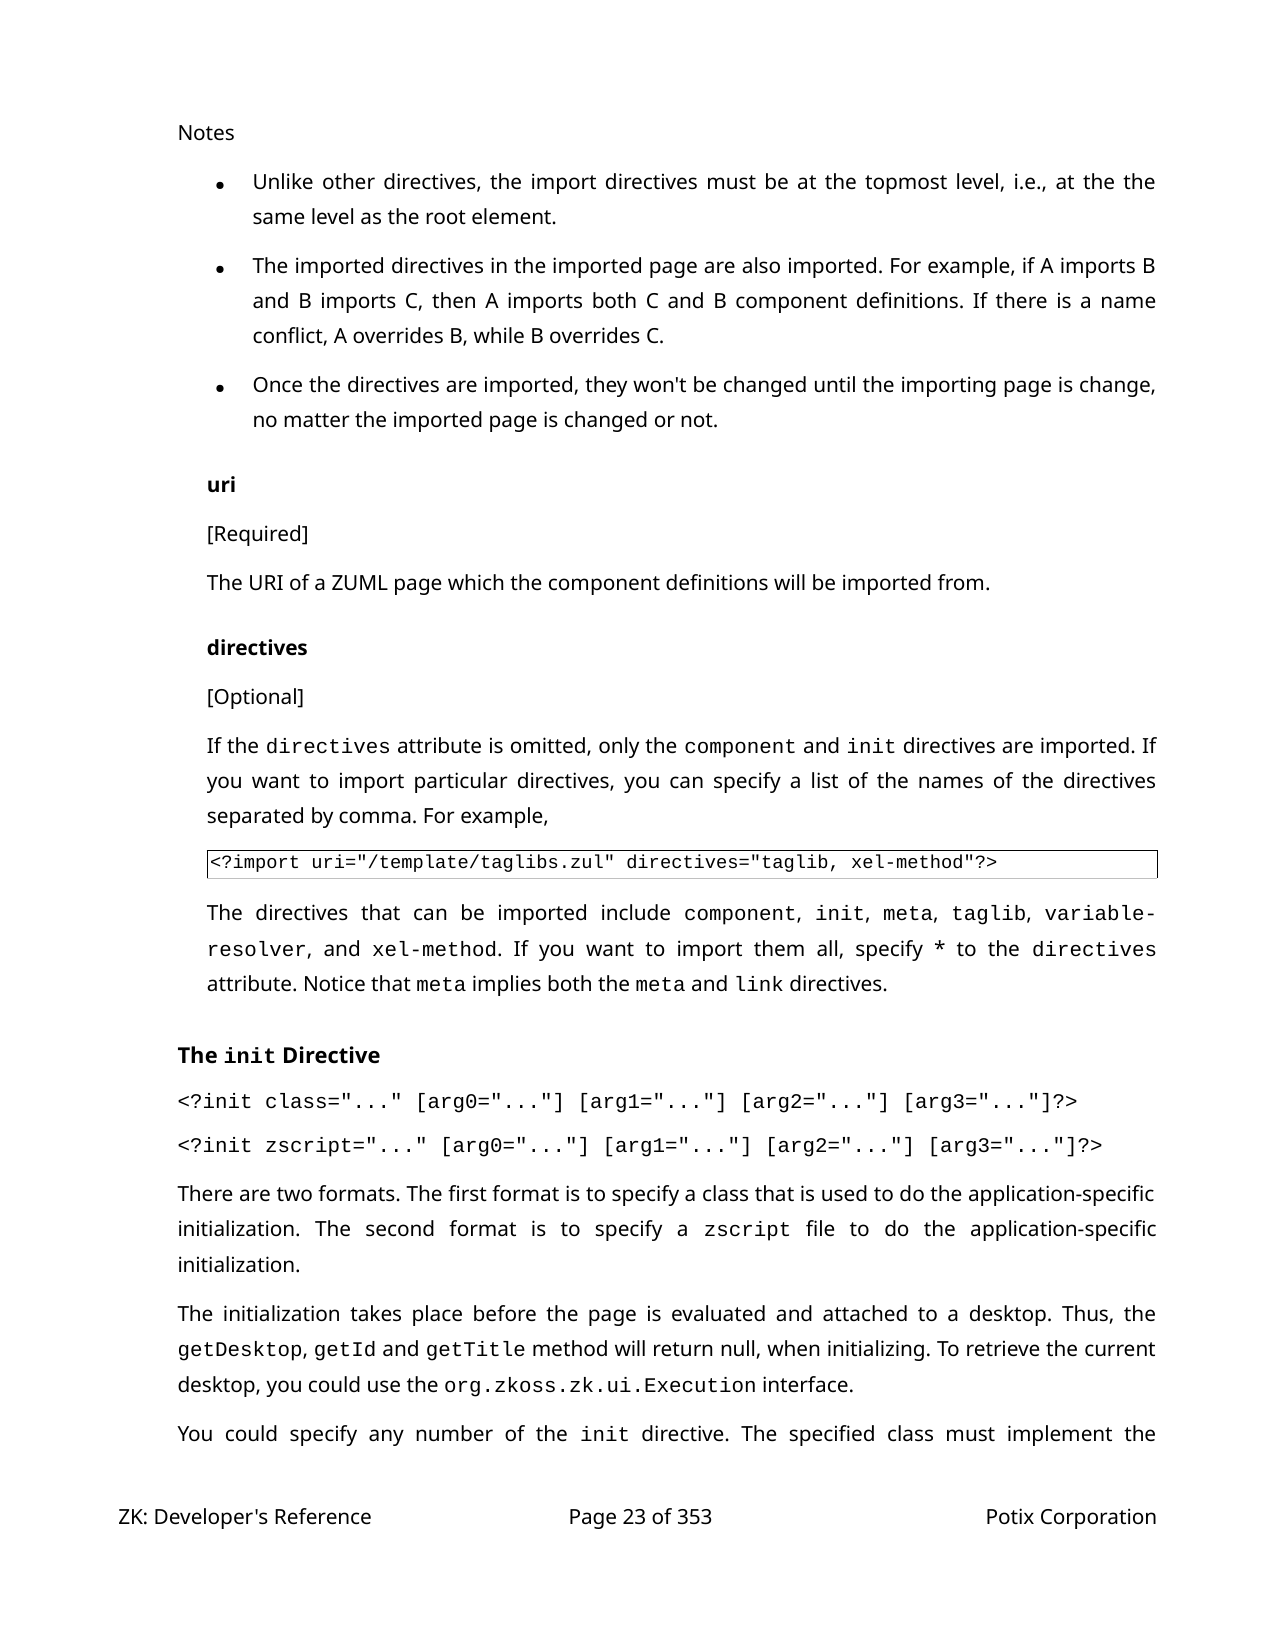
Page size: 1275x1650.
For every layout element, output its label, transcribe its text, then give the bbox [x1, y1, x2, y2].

subtitle uri [207, 470, 1157, 499]
text The initialization takes place before the page is evaluated and attached to a desktop. Thus, the getDesktop, getId and getTitle method will return null, when initializing. To retrieve the current desktop, you could use the org.zkoss.zk.ui.Execution interface. [177, 1299, 1157, 1398]
subtitle directives [207, 633, 1157, 661]
text <?init zscript="..." [arg0="..."] [arg1="..."] [arg2="..."] [arg3="..."]?> [177, 1135, 1157, 1159]
list The imported directives in the imported page are also imported. For example, if A imports B and B imports C, then A imports both C and B component definitions. If there is a name conflict, A overrides B, while B overrides C. [215, 251, 1157, 350]
list Once the directives are imported, they won't be changed until the importing page is change, no matter the imported page is changed or not. [215, 370, 1157, 434]
subtitle The init Directive [177, 1040, 1157, 1070]
text Notes [177, 118, 1157, 146]
list Unlike other directives, the import directives must be at the topmost level, i.e., at the the same level as the root element. [215, 167, 1157, 230]
text If the directives attribute is omitted, only the component and init directives are imported. If you want to import particular directives, you can specify a list of the names of the directives separated by comma. For example, [207, 731, 1157, 830]
text [Required] [207, 519, 1157, 547]
text There are two formats. The first format is to specify a class that is used to do the application-specific initialization. The second format is to specify a zscript file to do the application-specific initialization. [177, 1179, 1157, 1278]
text <?init class="..." [arg0="..."] [arg1="..."] [arg2="..."] [arg3="..."]?> [177, 1091, 1157, 1114]
text [Optional] [207, 682, 1157, 710]
text <?import uri="/template/taglibs.zul" directives="taglib, xel-method"?> [208, 851, 1157, 878]
text The directives that can be imported include component, init, meta, taglib, variable-resolver, and xel-method. If you want to import them all, specify * to the directives attribute. Notice that meta implies both the meta and link directives. [207, 898, 1157, 998]
text The URI of a ZUML page which the component definitions will be imported from. [207, 568, 1157, 596]
text You could specify any number of the init directive. The specified class must implement the [177, 1419, 1157, 1447]
